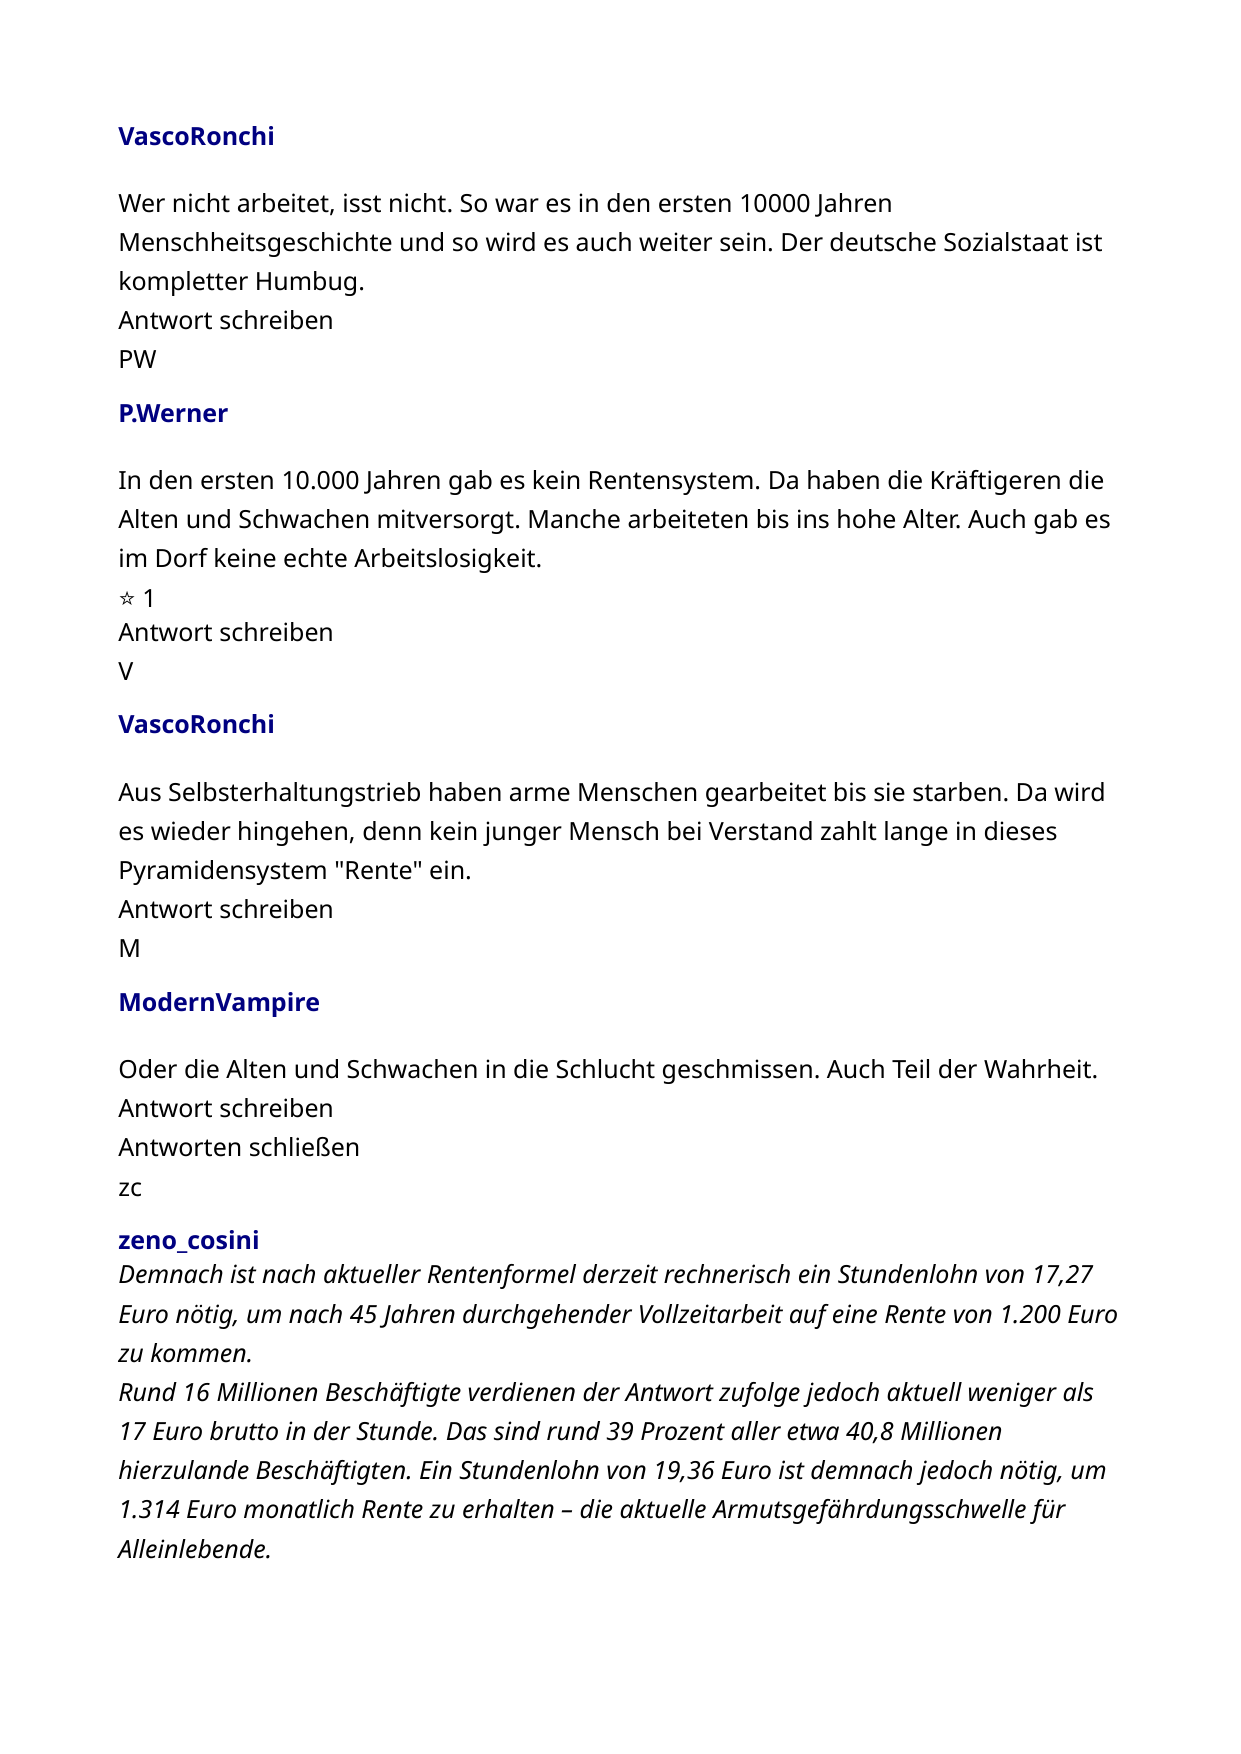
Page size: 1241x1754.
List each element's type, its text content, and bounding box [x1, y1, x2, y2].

text PW [118, 342, 1122, 376]
text Antwort schreiben [118, 303, 1122, 337]
text Antwort schreiben [118, 614, 1122, 648]
subtitle VascoRonchi [118, 118, 1122, 152]
text Wer nicht arbeitet, isst nicht. So war es in den ersten 10000 Jahren Menschheitsgeschichte und so wird es auch weiter sein. Der deutsche Sozialstaat ist kompletter Humbug. [118, 185, 1122, 298]
text Antwort schreiben [118, 892, 1122, 926]
text Rund 16 Millionen Beschäftigte verdienen der Antwort zufolge jedoch aktuell weniger als 17 Euro brutto in der Stunde. Das sind rund 39 Prozent aller etwa 40,8 Millionen hierzulande Beschäftigten. Ein Stundenlohn von 19,36 Euro ist demnach jedoch nötig, um 1.314 Euro monatlich Rente zu erhalten – die aktuelle Armutsgefährdungsschwelle für Alleinlebende. [118, 1374, 1122, 1565]
text ⭐️ 1 [118, 580, 1122, 614]
subtitle P.Werner [118, 396, 1122, 430]
text Demnach ist nach aktueller Rentenformel derzeit rechnerisch ein Stundenlohn von 17,27 Euro nötig, um nach 45 Jahren durchgehender Vollzeitarbeit auf eine Rente von 1.200 Euro zu kommen. [118, 1257, 1122, 1369]
text Aus Selbsterhaltungstrieb haben arme Menschen gearbeitet bis sie starben. Da wird es wieder hingehen, denn kein junger Mensch bei Verstand zahlt lange in dieses Pyramidensystem "Rente" ein. [118, 774, 1122, 887]
text zc [118, 1169, 1122, 1203]
subtitle zeno_cosini [118, 1223, 1122, 1257]
text Oder die Alten und Schwachen in die Schlucht geschmissen. Auch Teil der Wahrheit. [118, 1052, 1122, 1086]
text V [118, 653, 1122, 687]
text In den ersten 10.000 Jahren gab es kein Rentensystem. Da haben die Kräftigeren die Alten und Schwachen mitversorgt. Manche arbeiteten bis ins hohe Alter. Auch gab es im Dorf keine echte Arbeitslosigkeit. [118, 463, 1122, 575]
text Antworten schließen [118, 1130, 1122, 1164]
subtitle ModernVampire [118, 985, 1122, 1019]
text Antwort schreiben [118, 1091, 1122, 1125]
text M [118, 931, 1122, 965]
subtitle VascoRonchi [118, 707, 1122, 741]
